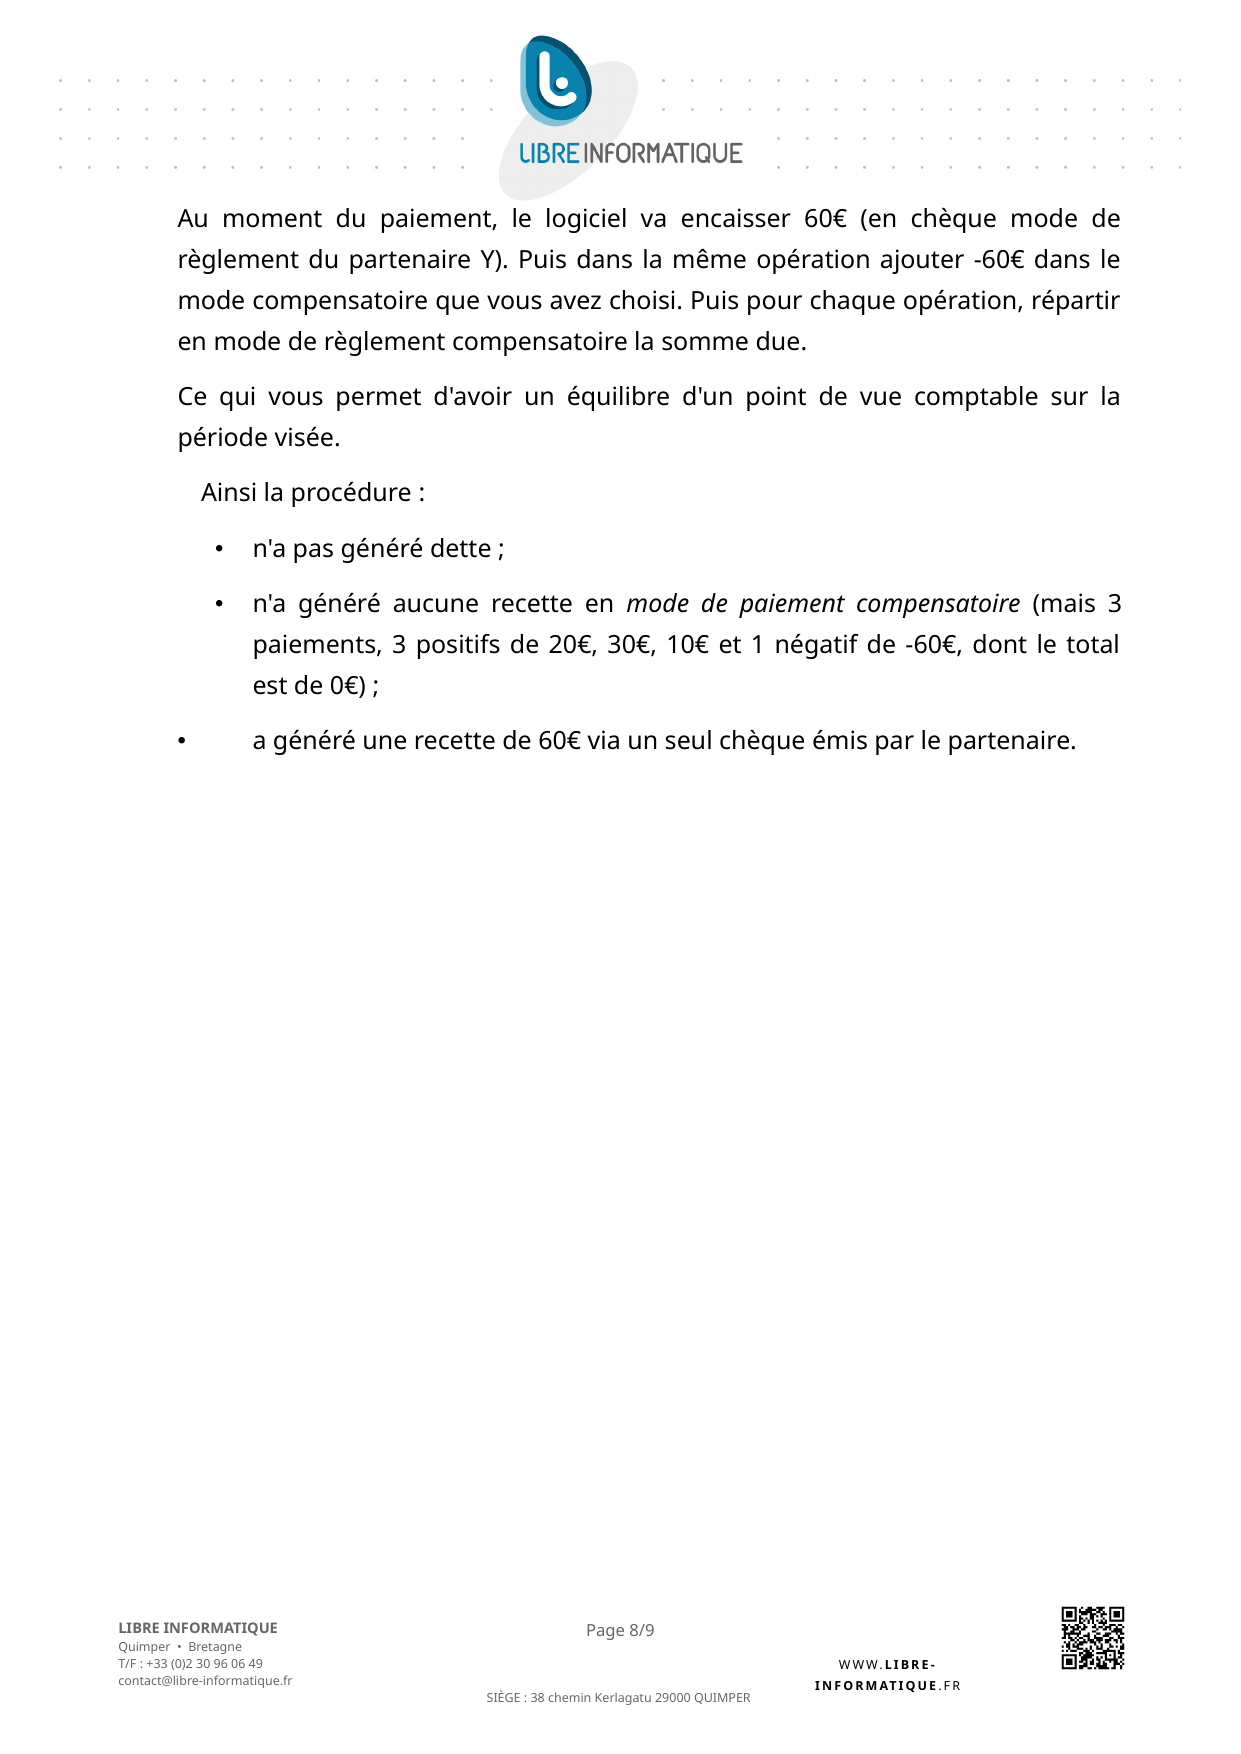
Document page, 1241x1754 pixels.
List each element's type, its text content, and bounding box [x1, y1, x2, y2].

list n'a généré aucune recette en mode de paiement compensatoire (mais 3 paiements, 3 positifs de 20€, 30€, 10€ et 1 négatif de -60€, dont le total est de 0€) ; [215, 586, 1122, 702]
picture [540, 52, 576, 106]
list n'a pas généré dette ; [215, 530, 1122, 564]
picture [557, 78, 567, 88]
picture [1051, 1596, 1135, 1680]
list a généré une recette de 60€ via un seul chèque émis par le partenaire. [177, 723, 1122, 757]
text Ainsi la procédure : [177, 475, 1122, 509]
text Au moment du paiement, le logiciel va encaisser 60€ (en chèque mode de règlement du partenaire Y). Puis dans la même opération ajouter -60€ dans le mode compensatoire que vous avez choisi. Puis pour chaque opération, répartir en mode de règlement compensatoire la somme due. [177, 201, 1122, 357]
text Ce qui vous permet d'avoir un équilibre d'un point de vue comptable sur la période visée. [177, 379, 1122, 454]
picture [59, 35, 1182, 201]
